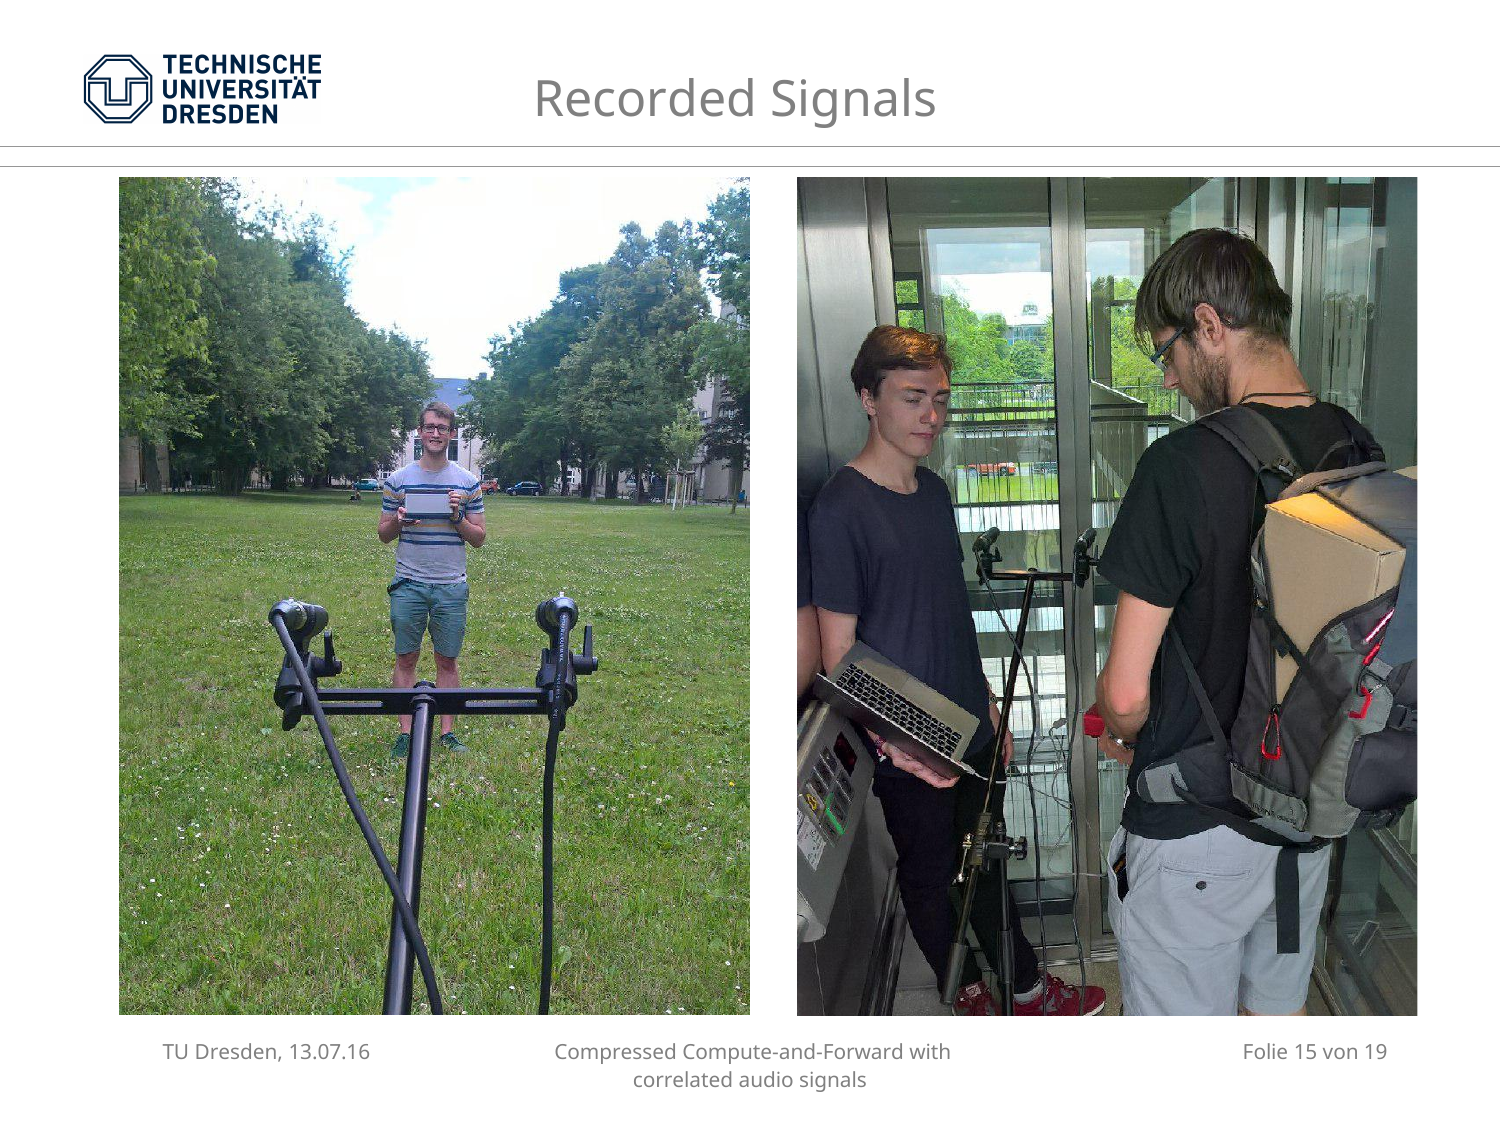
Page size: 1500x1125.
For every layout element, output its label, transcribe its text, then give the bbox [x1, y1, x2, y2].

picture [83, 54, 321, 124]
picture [119, 177, 751, 1015]
picture [797, 177, 1418, 1016]
title Recorded Signals [127, 59, 1359, 136]
